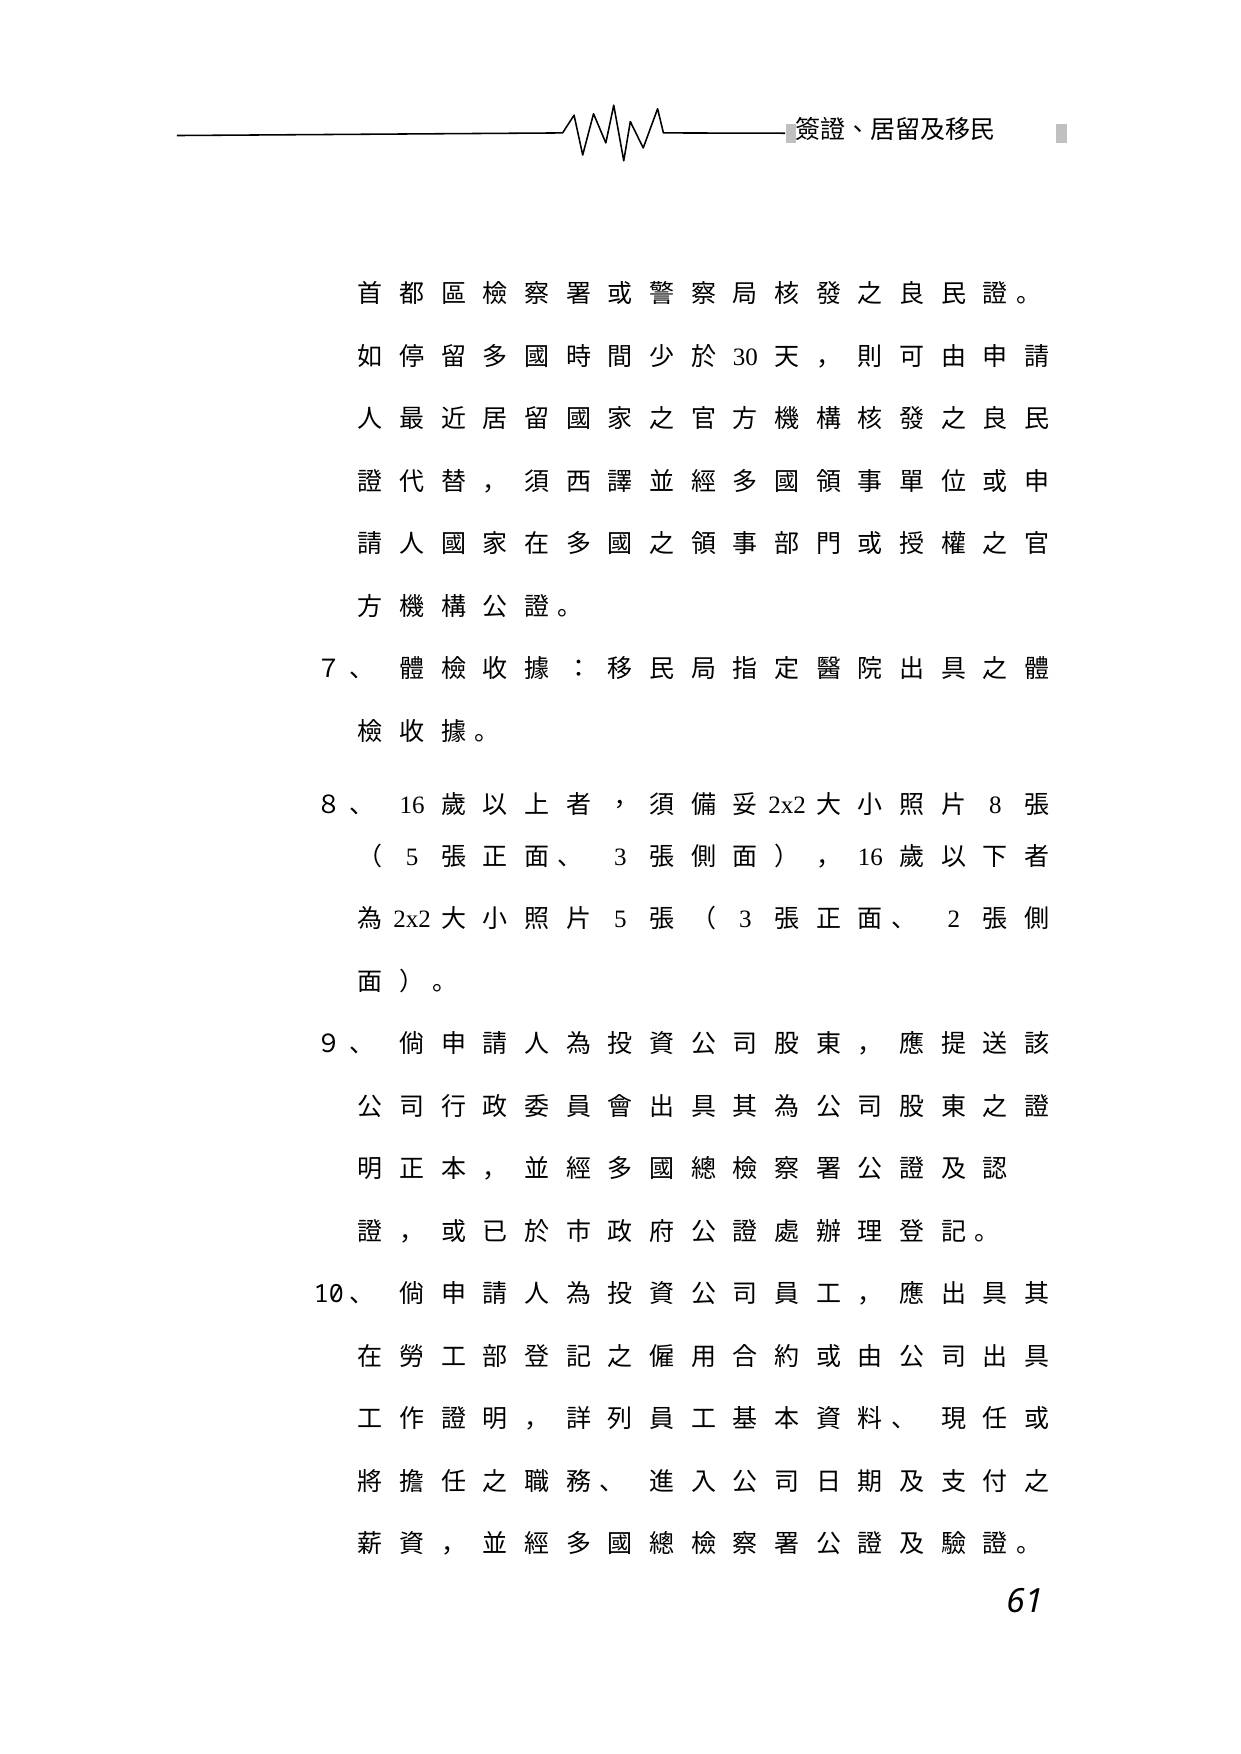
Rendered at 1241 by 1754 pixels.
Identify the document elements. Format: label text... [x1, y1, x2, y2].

text ８、16歲以上者，須備妥2x2大小照片8張（5張正面、3張側面），16歲以下者為2x2大小照片5張（3張正面、2張側面）。 [281, 750, 1058, 1000]
text ７、體檢收據：移民局指定醫院出具之體檢收據。 [281, 625, 1058, 750]
text 首都區檢察署或警察局核發之良民證。如停留多國時間少於30天，則可由申請人最近居留國家之官方機構核發之良民證代替，須西譯並經多國領事單位或申請人國家在多國之領事部門或授權之官方機構公證。 [281, 250, 1058, 625]
text ９、倘申請人為投資公司股東，應提送該公司行政委員會出具其為公司股東之證明正本，並經多國總檢察署公證及認證，或已於市政府公證處辦理登記。 [281, 1000, 1058, 1250]
text 10、倘申請人為投資公司員工，應出具其在勞工部登記之僱用合約或由公司出具工作證明，詳列員工基本資料、現任或將擔任之職務、進入公司日期及支付之薪資，並經多國總檢察署公證及驗證。 [281, 1250, 1058, 1563]
